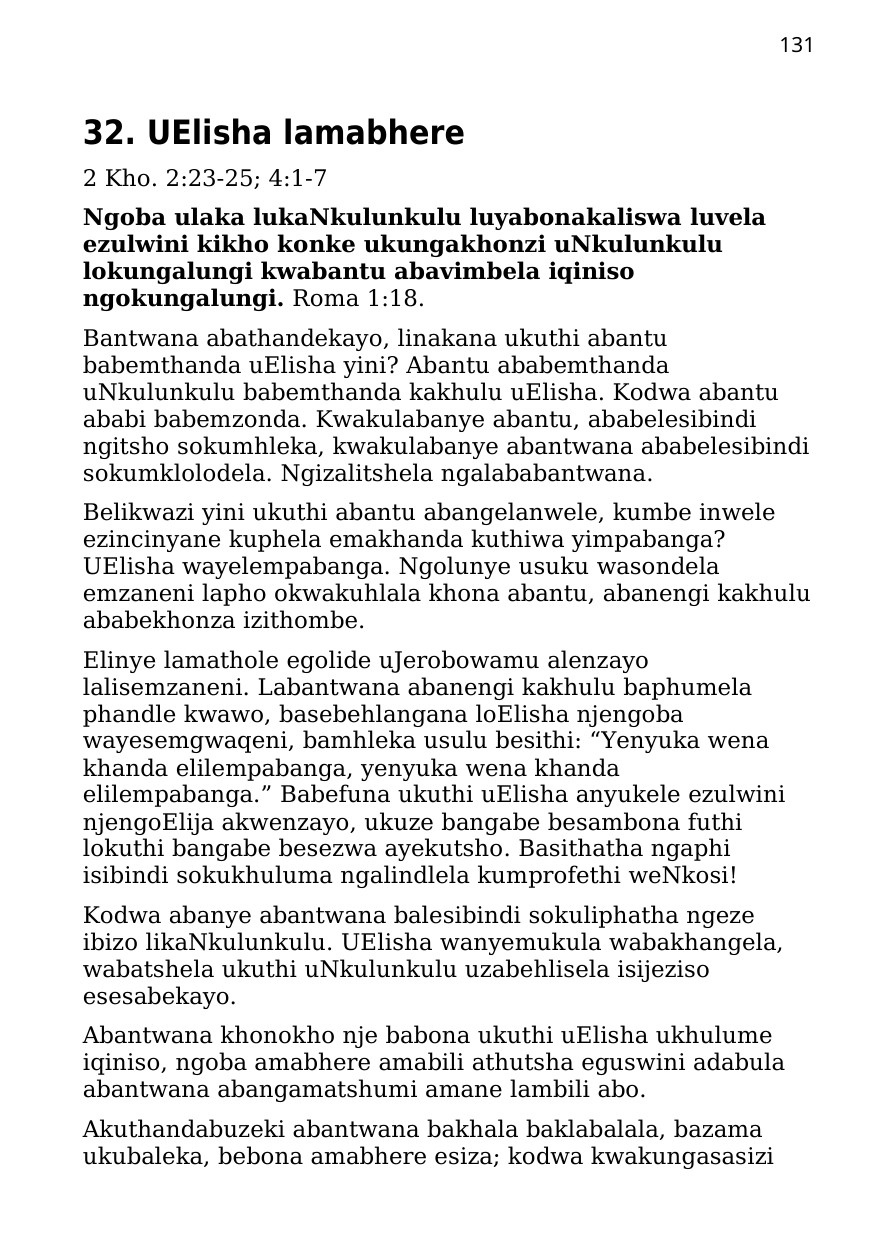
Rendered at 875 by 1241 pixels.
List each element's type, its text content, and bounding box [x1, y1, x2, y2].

text Belikwazi yini ukuthi abantu abangelanwele, kumbe inwele ezincinyane kuphela emakhanda kuthiwa yimpabanga? UElisha wayelempabanga. Ngolunye usuku wasondela emzaneni lapho okwakuhlala khona abantu, abanengi kakhulu ababekhonza izithombe. [83, 499, 815, 634]
text Bantwana abathandekayo, linakana ukuthi abantu babemthanda uElisha yini? Abantu ababemthanda uNkulunkulu babemthanda kakhulu uElisha. Kodwa abantu ababi babemzonda. Kwakulabanye abantu, ababelesibindi ngitsho sokumhleka, kwakulabanye abantwana ababelesibindi sokumklolodela. Ngizalitshela ngalababantwana. [83, 325, 815, 487]
text Elinye lamathole egolide uJerobowamu alenzayo lalisemzaneni. Labantwana abanengi kakhulu baphumela phandle kwawo, basebehlangana loElisha njengoba wayesemgwaqeni, bamhleka usulu besithi: “Yenyuka wena khanda elilempabanga, yenyuka wena khanda elilempabanga.” Babefuna ukuthi uElisha anyukele ezulwini njengoElija akwenzayo, ukuze bangabe besambona futhi lokuthi bangabe besezwa ayekutsho. Basithatha ngaphi isibindi sokukhuluma ngalindlela kumprofethi weNkosi! [83, 647, 815, 889]
text Akuthandabuzeki abantwana bakhala baklabalala, bazama ukubaleka, bebona amabhere esiza; kodwa kwakungasasizi [83, 1116, 815, 1170]
subtitle 32. UElisha lamabhere [83, 113, 815, 152]
text Abantwana khonokho nje babona ukuthi uElisha ukhulume iqiniso, ngoba amabhere amabili athutsha eguswini adabula abantwana abangamatshumi amane lambili abo. [83, 1022, 815, 1103]
text 2 Kho. 2:23-25; 4:1-7 [83, 165, 815, 192]
text Kodwa abanye abantwana balesibindi sokuliphatha ngeze ibizo likaNkulunkulu. UElisha wanyemukula wabakhangela, wabatshela ukuthi uNkulunkulu uzabehlisela isijeziso esesabekayo. [83, 902, 815, 1010]
text Ngoba ulaka lukaNkulunkulu luyabonakaliswa luvela ezulwini kikho konke ukungakhonzi uNkulunkulu lokungalungi kwabantu abavimbela iqiniso ngokungalungi. Roma 1:18. [83, 204, 815, 312]
